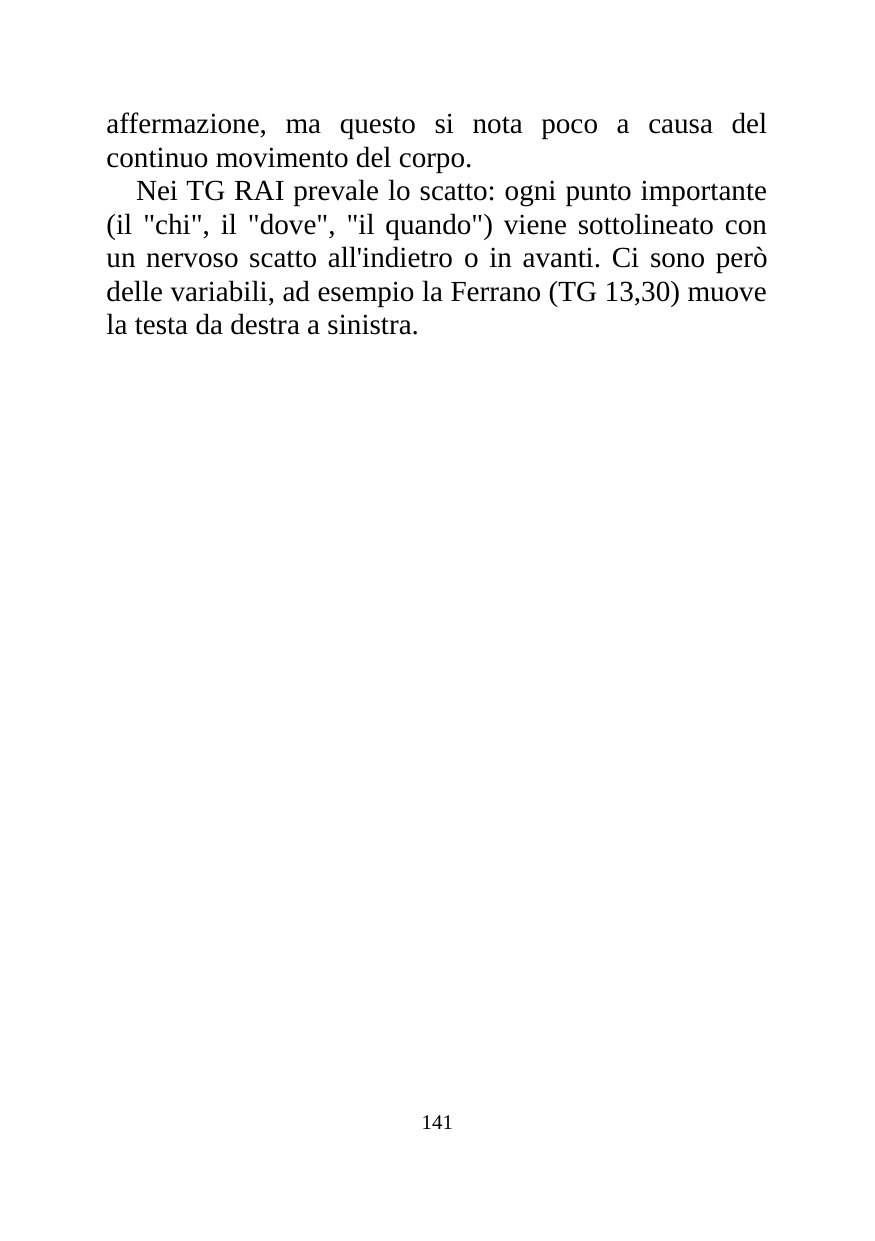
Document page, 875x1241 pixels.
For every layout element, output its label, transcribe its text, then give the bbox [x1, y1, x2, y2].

text affermazione, ma questo si nota poco a causa del continuo movimento del corpo. [106, 106, 768, 173]
text Nei TG RAI prevale lo scatto: ogni punto importante (il "chi", il "dove", "il quando") viene sottolineato con un nervoso scatto all'indietro o in avanti. Ci sono però delle variabili, ad esempio la Ferrano (TG 13,30) muove la testa da destra a sinistra. [106, 173, 768, 341]
